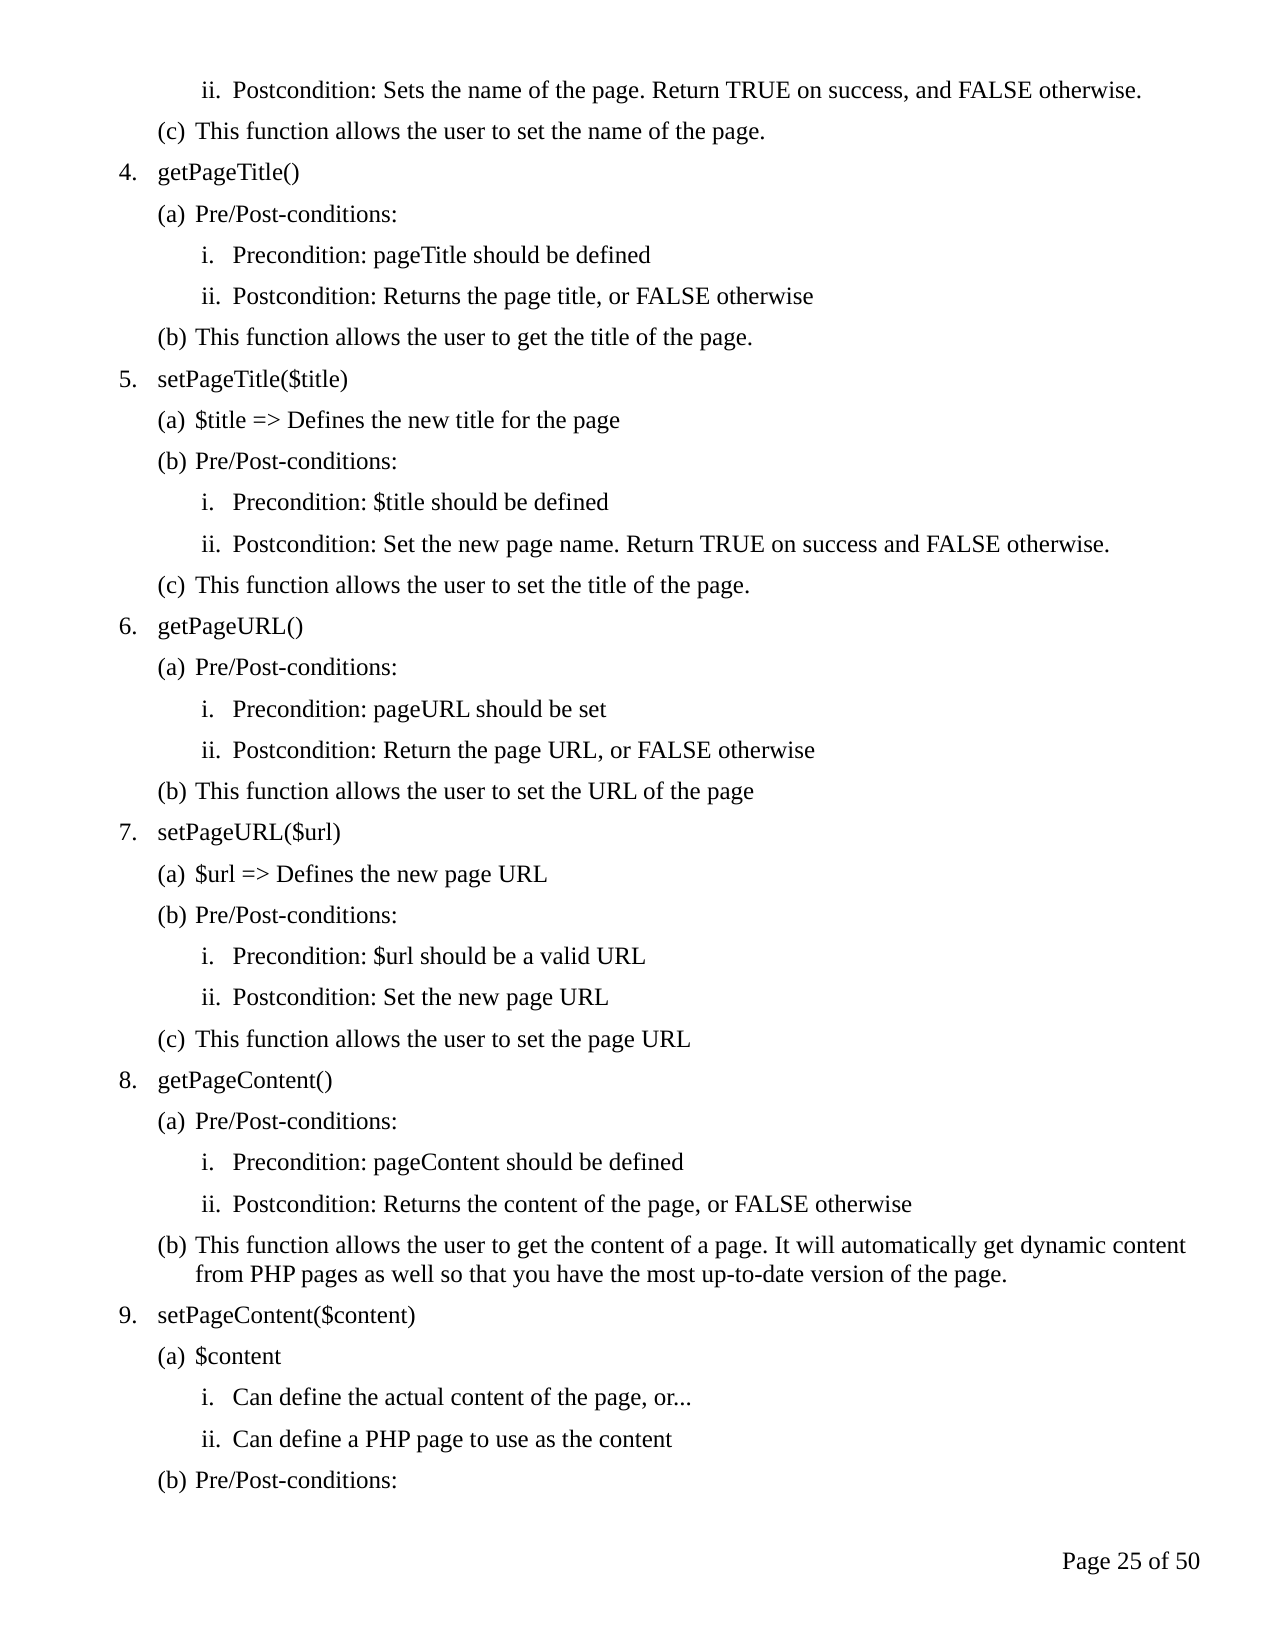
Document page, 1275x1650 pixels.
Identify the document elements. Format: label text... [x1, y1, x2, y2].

list This function allows the user to set the name of the page. [157, 116, 1200, 145]
list Pre/Post-conditions: [157, 1106, 1200, 1135]
list $content [157, 1341, 1200, 1370]
list getPageContent() [112, 1065, 1200, 1094]
list Pre/Post-conditions: [157, 1465, 1200, 1494]
list setPageURL($url) [112, 817, 1200, 846]
list Postcondition: Sets the name of the page. Return TRUE on success, and FALSE otherwise. [195, 75, 1200, 104]
list Pre/Post-conditions: [157, 900, 1200, 929]
list Can define a PHP page to use as the content [195, 1424, 1200, 1452]
list Postcondition: Returns the page title, or FALSE otherwise [195, 281, 1200, 310]
list Pre/Post-conditions: [157, 652, 1200, 681]
list Pre/Post-conditions: [157, 446, 1200, 475]
list Postcondition: Returns the content of the page, or FALSE otherwise [195, 1189, 1200, 1217]
list $url => Defines the new page URL [157, 859, 1200, 887]
list setPageTitle($title) [112, 364, 1200, 392]
list Pre/Post-conditions: [157, 199, 1200, 227]
list setPageContent($content) [112, 1300, 1200, 1329]
list Precondition: pageContent should be defined [195, 1147, 1200, 1176]
list Can define the actual content of the page, or... [195, 1382, 1200, 1411]
list Precondition: $title should be defined [195, 487, 1200, 516]
list This function allows the user to get the title of the page. [157, 322, 1200, 351]
list This function allows the user to set the title of the page. [157, 570, 1200, 599]
list getPageURL() [112, 611, 1200, 640]
list getPageTitle() [112, 157, 1200, 186]
list Postcondition: Set the new page URL [195, 982, 1200, 1011]
list Postcondition: Return the page URL, or FALSE otherwise [195, 735, 1200, 764]
list $title => Defines the new title for the page [157, 405, 1200, 434]
list This function allows the user to set the URL of the page [157, 776, 1200, 805]
list Precondition: pageTitle should be defined [195, 240, 1200, 269]
list This function allows the user to set the page URL [157, 1024, 1200, 1052]
list Postcondition: Set the new page name. Return TRUE on success and FALSE otherwise. [195, 529, 1200, 557]
list Precondition: $url should be a valid URL [195, 941, 1200, 970]
list Precondition: pageURL should be set [195, 694, 1200, 722]
list This function allows the user to get the content of a page. It will automatically get dynamic content from PHP pages as well so that you have the most up-to-date version of the page. [157, 1230, 1200, 1287]
